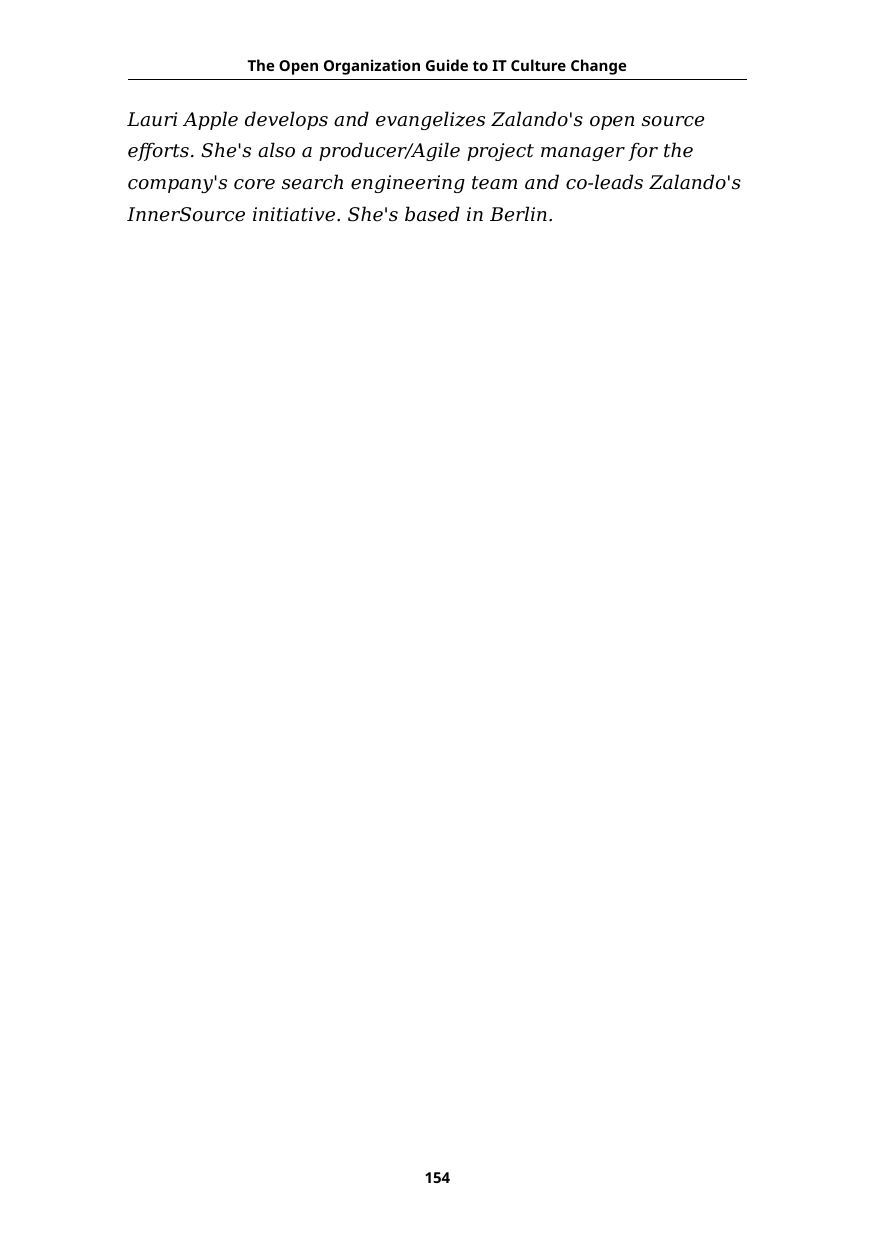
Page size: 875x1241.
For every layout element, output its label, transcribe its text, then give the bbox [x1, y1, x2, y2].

text Lauri Apple develops and evangelizes Zalando's open source efforts. She's also a producer/Agile project manager for the company's core search engineering team and co-leads Zalando's InnerSource initiative. She's based in Berlin. [127, 109, 747, 226]
